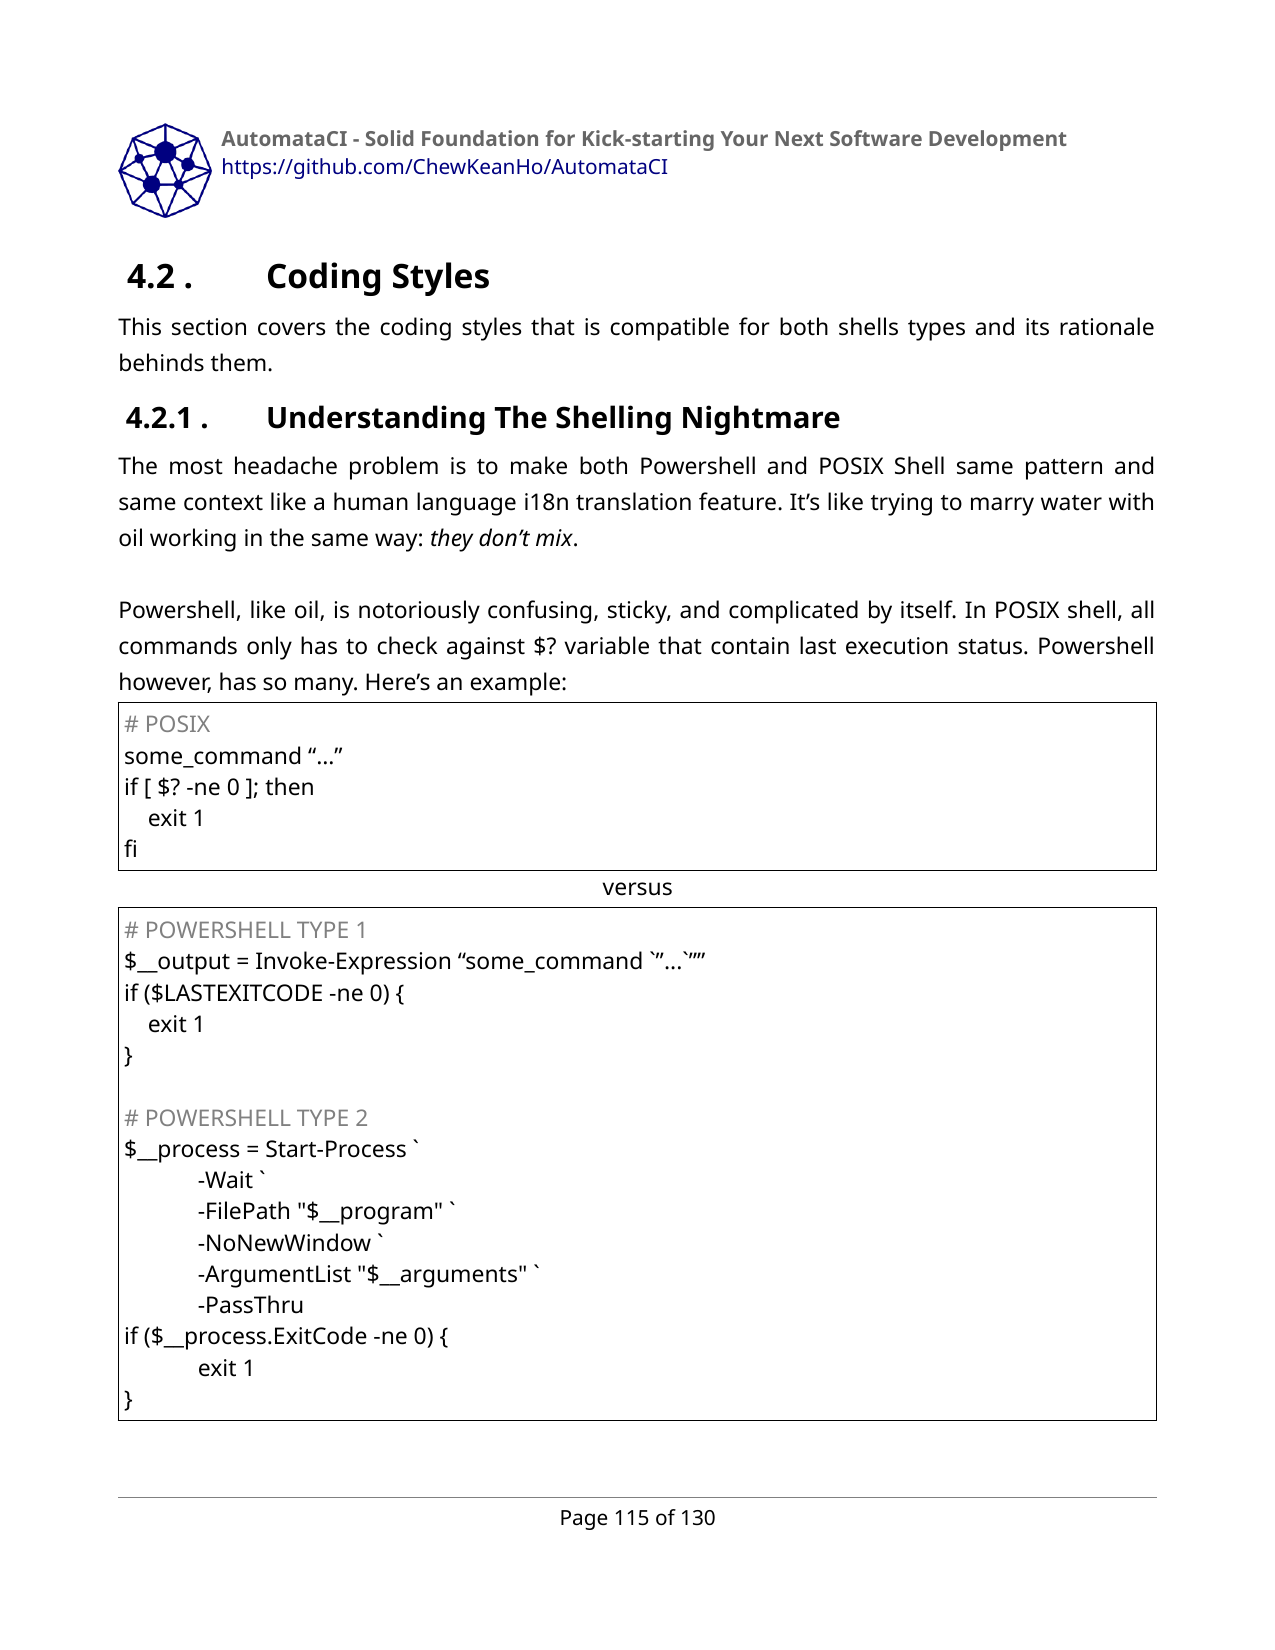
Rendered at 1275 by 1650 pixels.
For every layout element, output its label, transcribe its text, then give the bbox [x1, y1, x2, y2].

table_header # POWERSHELL TYPE 1 $__output = Invoke-Expression “some_command `”...`”” if ($LASTEXITCODE -ne 0) { exit 1 } # POWERSHELL TYPE 2 $__process = Start-Process ` -Wait ` -FilePath "$__program" ` -NoNewWindow ` -ArgumentList "$__arguments" ` -PassThru if ($__process.ExitCode -ne 0) { exit 1 } [119, 908, 1156, 1420]
text The most headache problem is to make both Powershell and POSIX Shell same pattern and same context like a human language i18n translation feature. It’s like trying to marry water with oil working in the same way: they don’t mix. [118, 450, 1157, 553]
picture [118, 123, 212, 218]
table_header # POSIX some_command “…” if [ $? -ne 0 ]; then exit 1 fi [119, 703, 1156, 870]
text This section covers the coding styles that is compatible for both shells types and its rationale behinds them. [118, 311, 1157, 378]
text Powershell, like oil, is notoriously confusing, sticky, and complicated by itself. In POSIX shell, all commands only has to check against $? variable that contain last execution status. Powershell however, has so many. Here’s an example: [118, 594, 1157, 697]
subtitle Understanding The Shelling Nightmare [118, 397, 1157, 437]
subtitle Coding Styles [118, 253, 1157, 298]
text versus [118, 871, 1157, 903]
